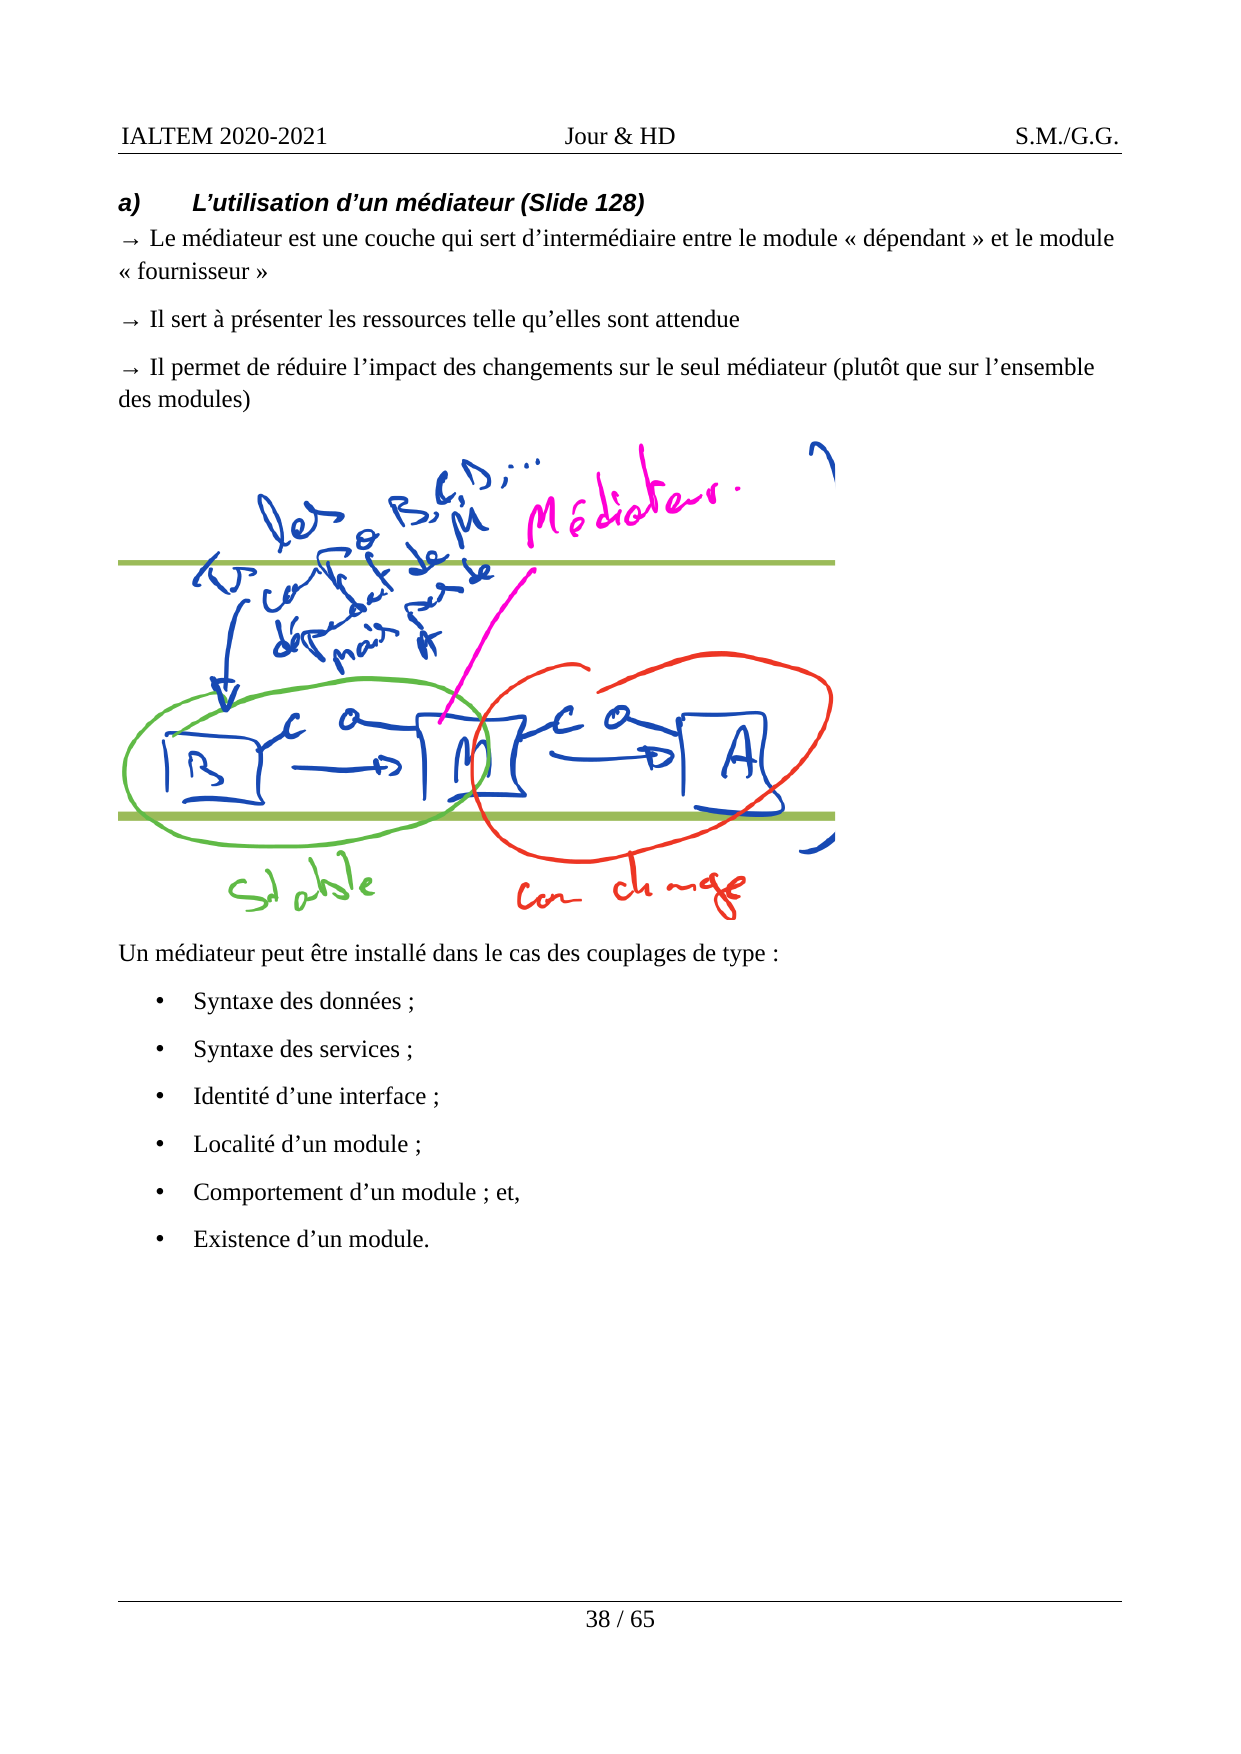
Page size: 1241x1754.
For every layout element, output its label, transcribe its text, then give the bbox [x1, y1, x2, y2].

text Un médiateur peut être installé dans le cas des couplages de type : [118, 938, 1122, 967]
picture [118, 432, 836, 920]
list Syntaxe des données ; [156, 986, 1122, 1015]
text → Il sert à présenter les ressources telle qu’elles sont attendue [118, 304, 1122, 333]
list Comportement d’un module ; et, [156, 1177, 1122, 1205]
list Identité d’une interface ; [156, 1081, 1122, 1110]
list Localité d’un module ; [156, 1129, 1122, 1158]
text → Il permet de réduire l’impact des changements sur le seul médiateur (plutôt que sur l’ensemble des modules) [118, 352, 1122, 413]
text → Le médiateur est une couche qui sert d’intermédiaire entre le module « dépendant » et le module « fournisseur » [118, 223, 1122, 285]
list Existence d’un module. [156, 1224, 1122, 1253]
list Syntaxe des services ; [156, 1034, 1122, 1062]
subtitle L’utilisation d’un médiateur (Slide 128) [118, 188, 1122, 217]
